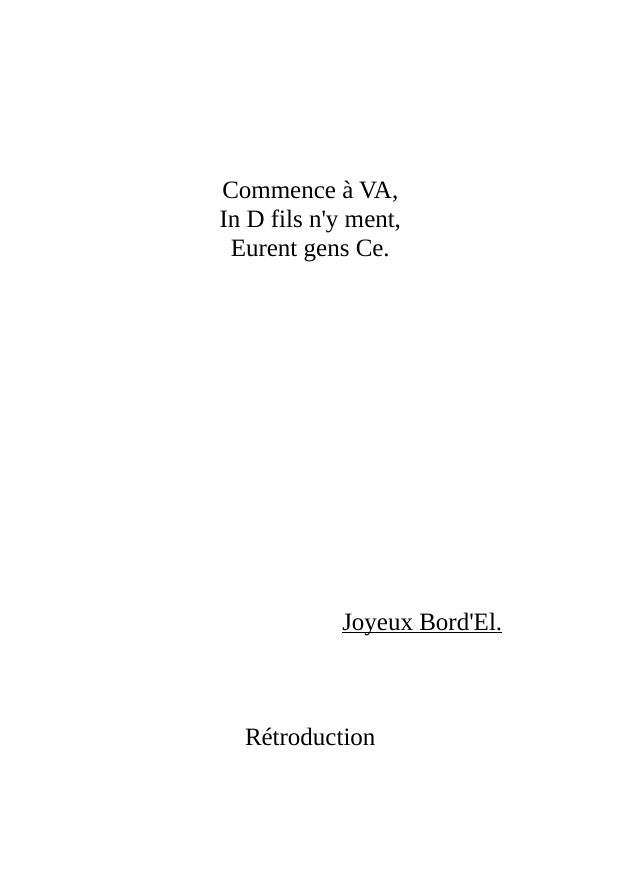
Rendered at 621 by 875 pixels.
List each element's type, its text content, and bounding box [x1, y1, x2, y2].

text In D fils n'y ment, [118, 204, 502, 233]
text Eurent gens Ce. [118, 233, 502, 262]
text Commence à VA, [118, 176, 502, 204]
text Rétroduction [118, 722, 502, 751]
text Joyeux Bord'El. [118, 607, 502, 636]
